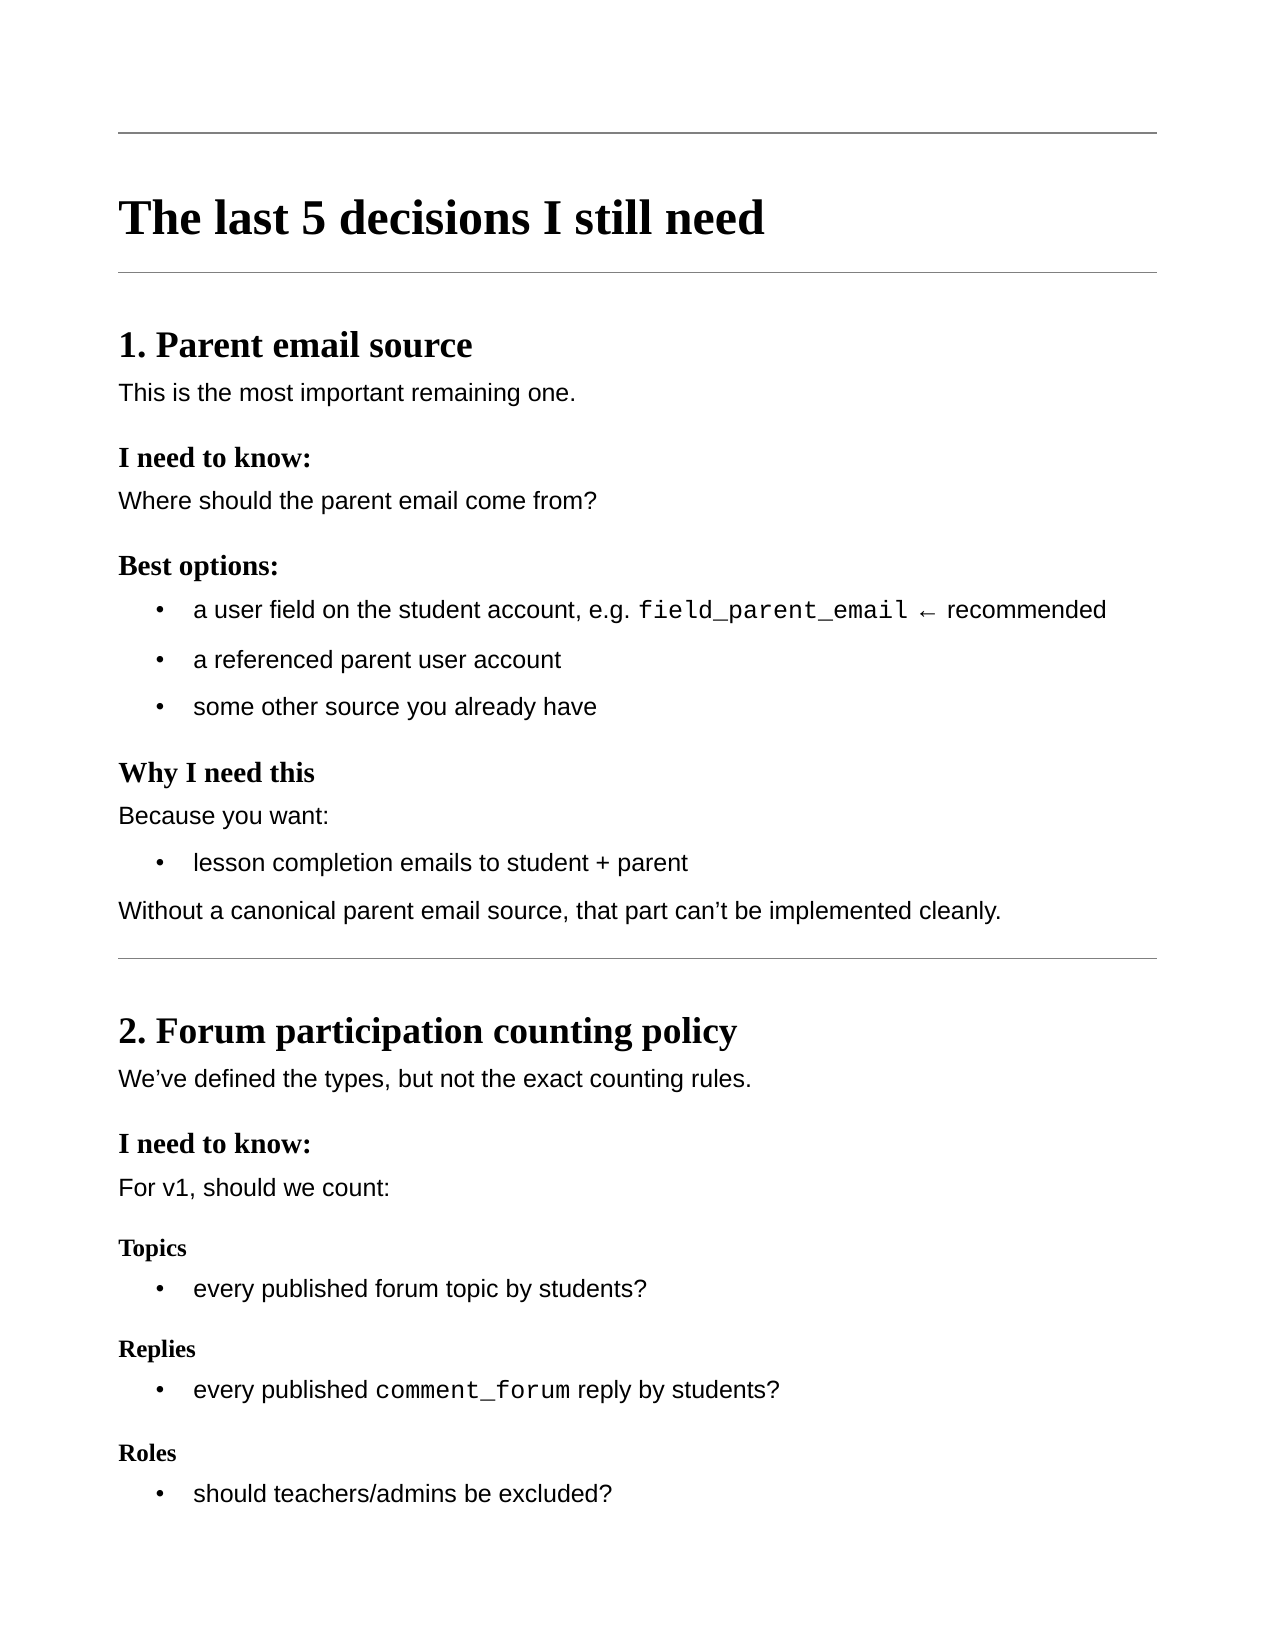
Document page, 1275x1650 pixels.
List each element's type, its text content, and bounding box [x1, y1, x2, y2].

text We’ve defined the types, but not the exact counting rules. [118, 1064, 1157, 1093]
subtitle 1. Parent email source [118, 322, 1157, 366]
subtitle Best options: [118, 548, 1157, 582]
text Where should the parent email come from? [118, 486, 1157, 515]
list every published comment_forum reply by students? [156, 1375, 1157, 1406]
list every published forum topic by students? [156, 1274, 1157, 1303]
text This is the most important remaining one. [118, 378, 1157, 407]
subtitle Why I need this [118, 755, 1157, 788]
text Without a canonical parent email source, that part can’t be implemented cleanly. [118, 896, 1157, 925]
list lesson completion emails to student + parent [156, 848, 1157, 877]
subtitle Replies [118, 1334, 1157, 1363]
list a referenced parent user account [156, 645, 1157, 673]
subtitle I need to know: [118, 1127, 1157, 1160]
subtitle Roles [118, 1438, 1157, 1467]
subtitle The last 5 decisions I still need [118, 187, 1157, 245]
subtitle I need to know: [118, 440, 1157, 474]
list some other source you already have [156, 692, 1157, 721]
text For v1, should we count: [118, 1173, 1157, 1201]
subtitle Topics [118, 1233, 1157, 1261]
list should teachers/admins be excluded? [156, 1479, 1157, 1508]
subtitle 2. Forum participation counting policy [118, 1009, 1157, 1052]
text Because you want: [118, 801, 1157, 829]
list a user field on the student account, e.g. field_parent_email ← recommended [156, 594, 1157, 626]
